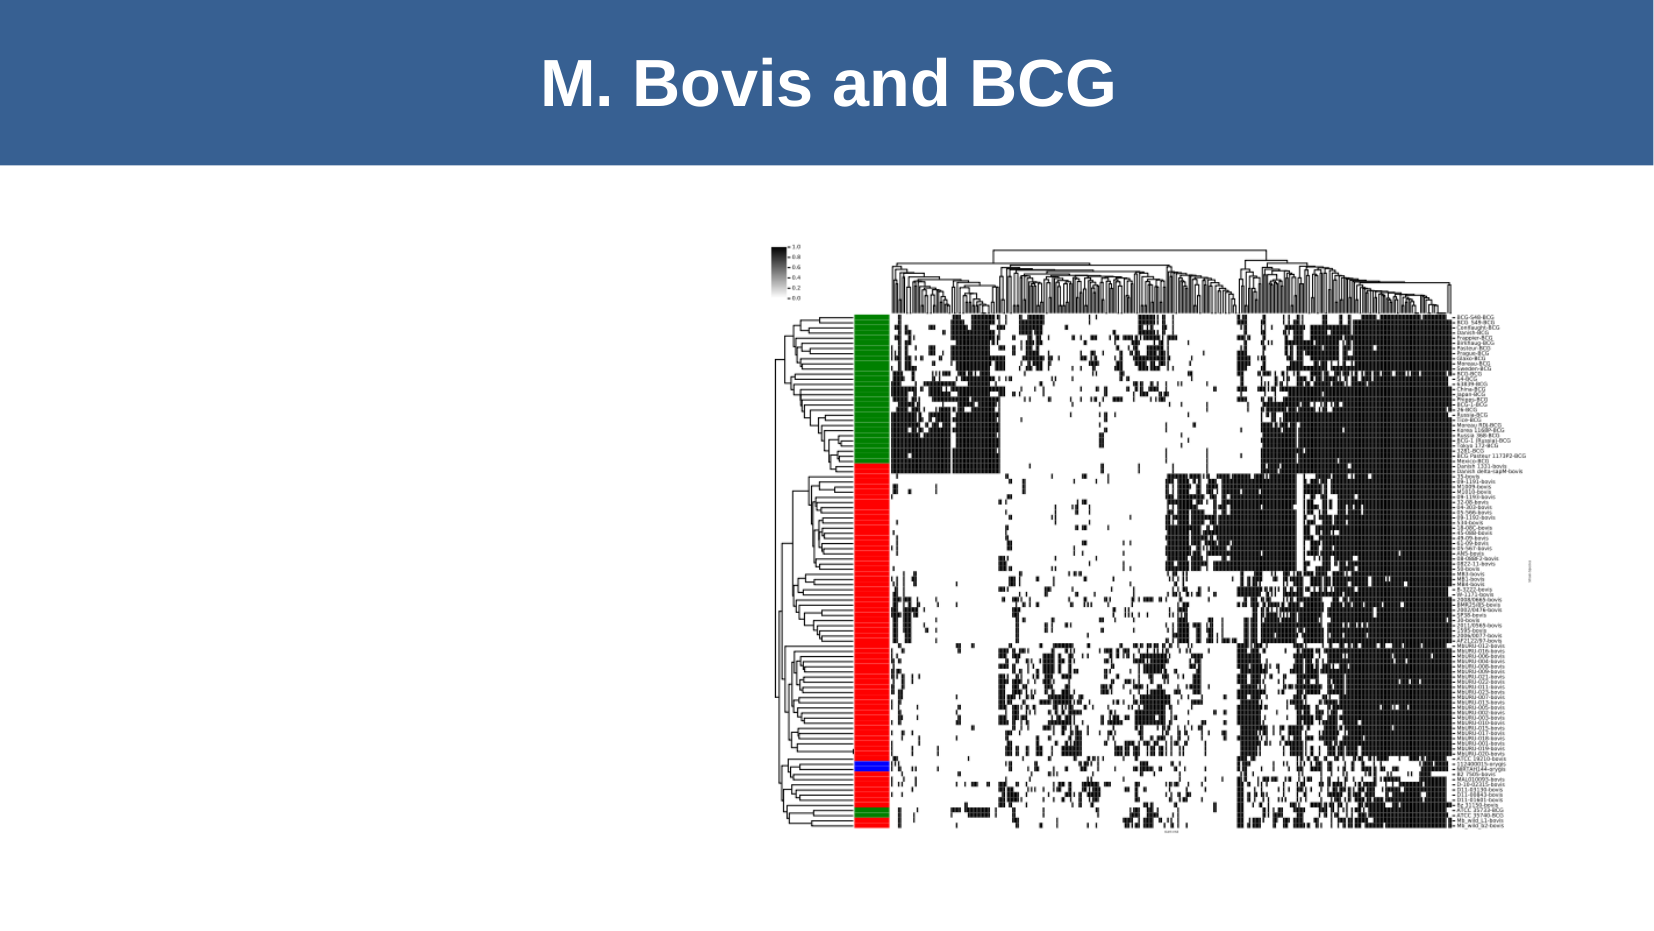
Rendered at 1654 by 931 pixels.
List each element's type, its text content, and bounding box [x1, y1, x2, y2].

picture [661, 198, 1540, 869]
text_box M. Bovis and BCG [0, 0, 1654, 166]
